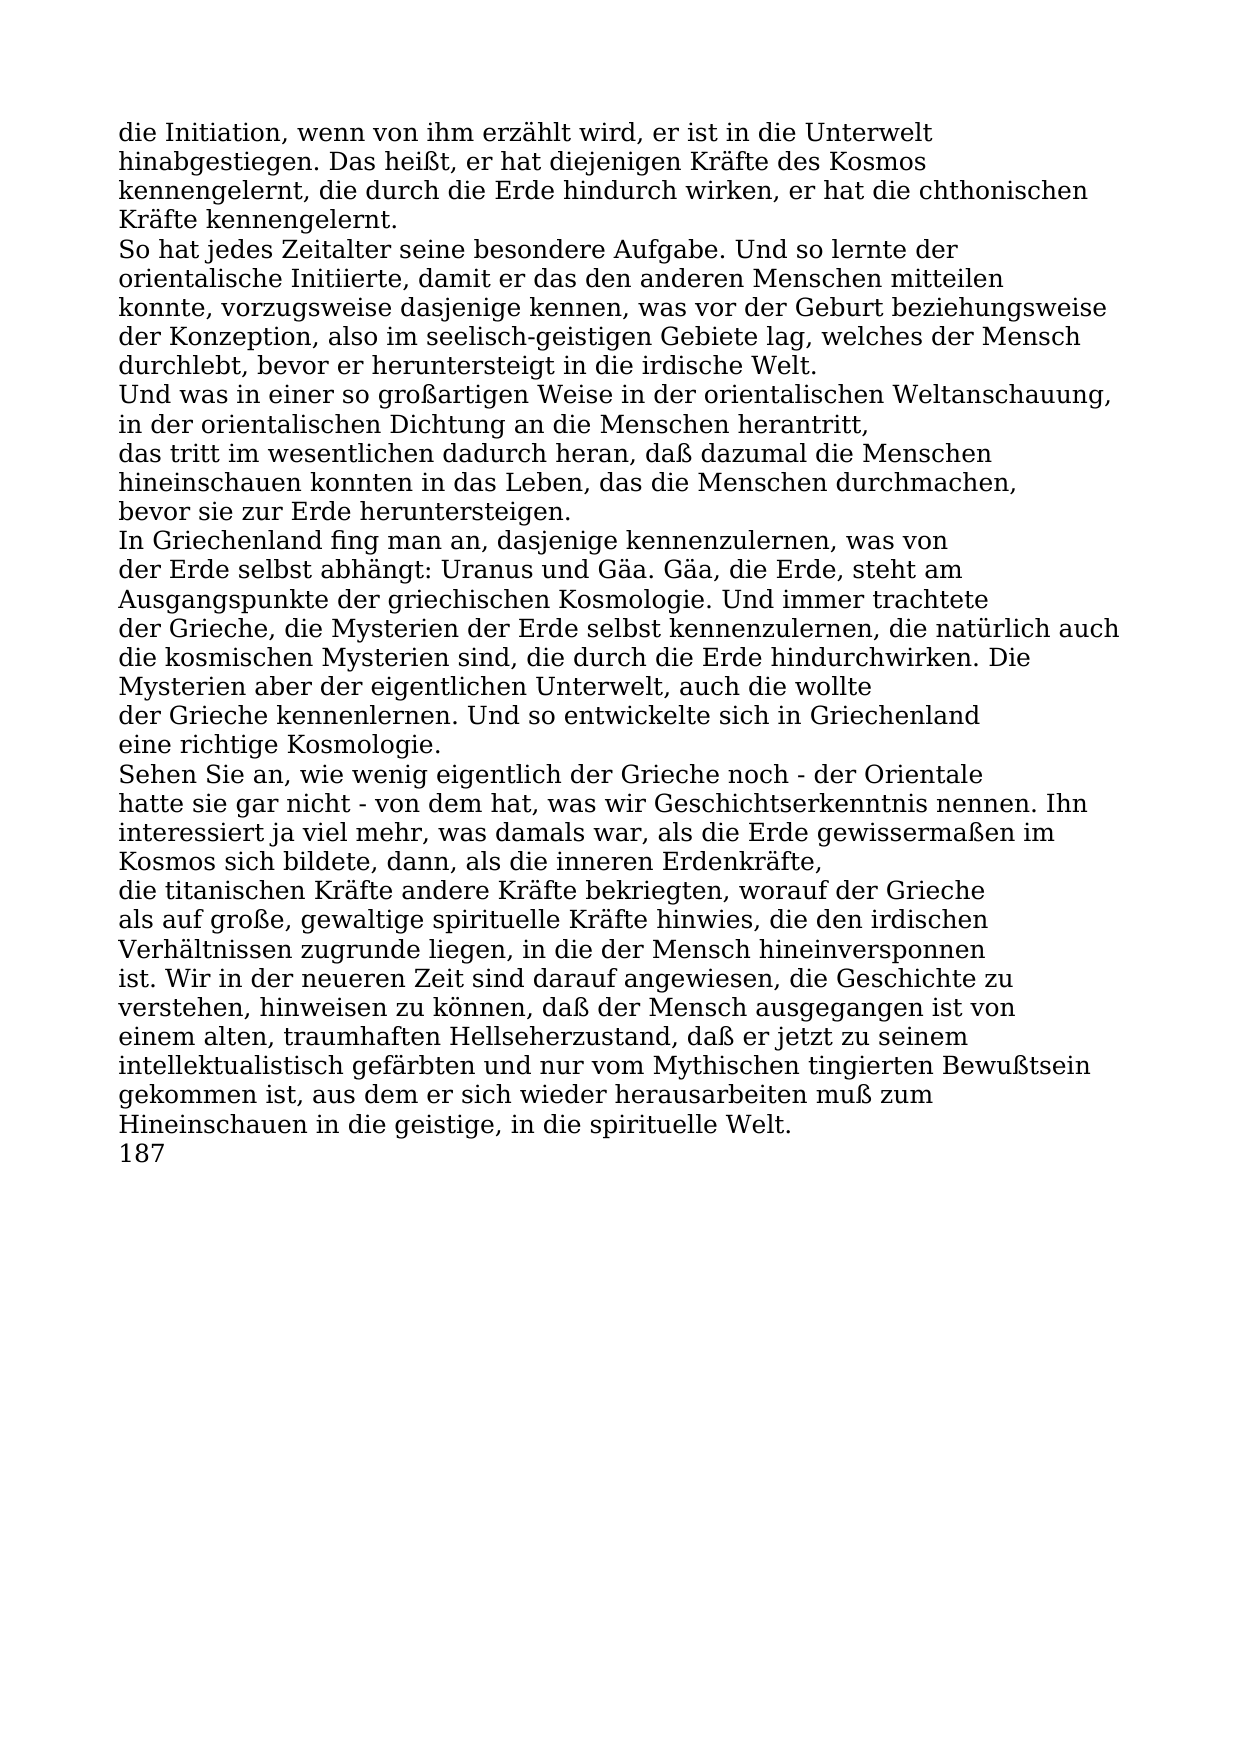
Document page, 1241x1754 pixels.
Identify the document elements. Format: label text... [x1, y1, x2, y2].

text als auf große, gewaltige spirituelle Kräfte hinwies, die den irdischen [118, 906, 1122, 935]
text Sehen Sie an, wie wenig eigentlich der Grieche noch - der Orientale [118, 760, 1122, 789]
text hineinschauen konnten in das Leben, das die Menschen durchmachen, [118, 468, 1122, 497]
text 187 [118, 1139, 1122, 1168]
text das tritt im wesentlichen dadurch heran, daß dazumal die Menschen [118, 439, 1122, 468]
text Und was in einer so großartigen Weise in der orientalischen Weltanschauung, in der orientalischen Dichtung an die Menschen herantritt, [118, 381, 1122, 439]
text der Grieche kennenlernen. Und so entwickelte sich in Griechenland [118, 701, 1122, 731]
text Hineinschauen in die geistige, in die spirituelle Welt. [118, 1110, 1122, 1139]
text ist. Wir in der neueren Zeit sind darauf angewiesen, die Geschichte zu [118, 964, 1122, 993]
text Verhältnissen zugrunde liegen, in die der Mensch hineinversponnen [118, 935, 1122, 964]
text orientalische Initiierte, damit er das den anderen Menschen mitteilen [118, 264, 1122, 293]
text So hat jedes Zeitalter seine besondere Aufgabe. Und so lernte der [118, 235, 1122, 264]
text verstehen, hinweisen zu können, daß der Mensch ausgegangen ist von [118, 993, 1122, 1022]
text einem alten, traumhaften Hellseherzustand, daß er jetzt zu seinem intellektualistisch gefärbten und nur vom Mythischen tingierten Bewußtsein gekommen ist, aus dem er sich wieder herausarbeiten muß zum [118, 1022, 1122, 1110]
text konnte, vorzugsweise dasjenige kennen, was vor der Geburt beziehungsweise der Konzeption, also im seelisch-geistigen Gebiete lag, welches der Mensch durchlebt, bevor er heruntersteigt in die irdische Welt. [118, 293, 1122, 381]
text die titanischen Kräfte andere Kräfte bekriegten, worauf der Grieche [118, 876, 1122, 906]
text die Initiation, wenn von ihm erzählt wird, er ist in die Unterwelt hinabgestiegen. Das heißt, er hat diejenigen Kräfte des Kosmos kennengelernt, die durch die Erde hindurch wirken, er hat die chthonischen [118, 118, 1122, 206]
text Ausgangspunkte der griechischen Kosmologie. Und immer trachtete [118, 585, 1122, 614]
text In Griechenland fing man an, dasjenige kennenzulernen, was von [118, 526, 1122, 556]
text hatte sie gar nicht - von dem hat, was wir Geschichtserkenntnis nennen. Ihn interessiert ja viel mehr, was damals war, als die Erde gewissermaßen im Kosmos sich bildete, dann, als die inneren Erdenkräfte, [118, 789, 1122, 876]
text der Grieche, die Mysterien der Erde selbst kennenzulernen, die natürlich auch die kosmischen Mysterien sind, die durch die Erde hindurchwirken. Die Mysterien aber der eigentlichen Unterwelt, auch die wollte [118, 614, 1122, 701]
text Kräfte kennengelernt. [118, 206, 1122, 235]
text eine richtige Kosmologie. [118, 731, 1122, 760]
text bevor sie zur Erde heruntersteigen. [118, 497, 1122, 526]
text der Erde selbst abhängt: Uranus und Gäa. Gäa, die Erde, steht am [118, 556, 1122, 585]
